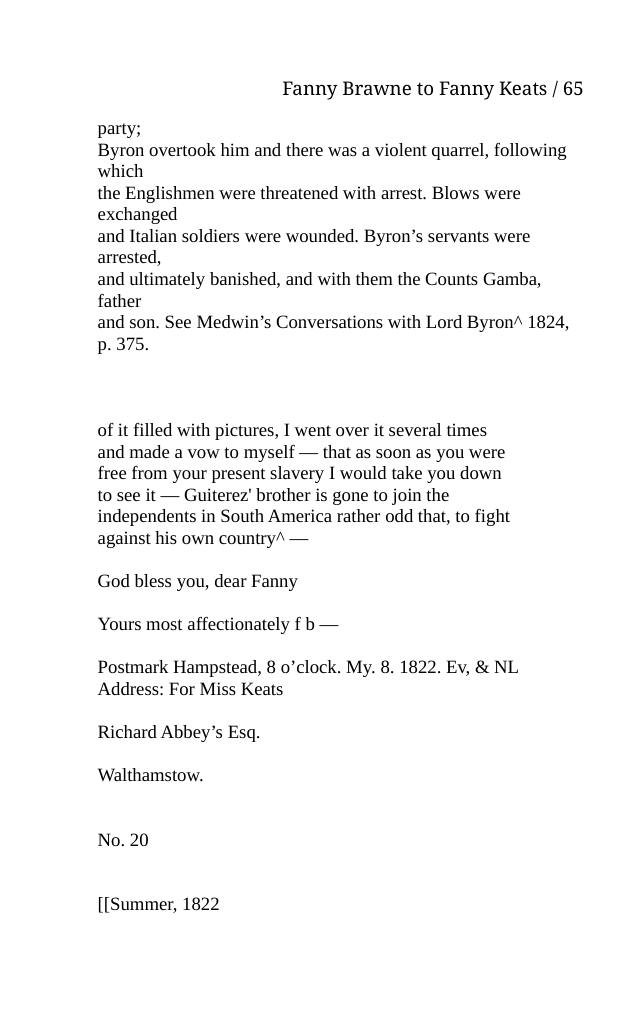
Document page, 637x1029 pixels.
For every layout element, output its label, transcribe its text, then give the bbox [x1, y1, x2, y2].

text and made a vow to myself — that as soon as you were [97, 441, 583, 462]
text of it filled with pictures, I went over it several times [97, 419, 583, 441]
text Yours most affectionately f b — [97, 613, 583, 634]
text the Englishmen were threatened with arrest. Blows were exchanged [97, 182, 583, 225]
text God bless you, dear Fanny [97, 570, 583, 591]
text Address: For Miss Keats [97, 678, 583, 699]
text independents in South America rather odd that, to fight [97, 505, 583, 527]
text free from your present slavery I would take you down [97, 462, 583, 484]
text Walthamstow. [97, 764, 583, 786]
text and son. See Medwin’s Conversations with Lord Byron^ 1824, p. 375. [97, 311, 583, 354]
text Richard Abbey’s Esq. [97, 721, 583, 742]
text [[Summer, 1822 [97, 893, 583, 915]
text and ultimately banished, and with them the Counts Gamba, father [97, 268, 583, 311]
text No. 20 [97, 829, 583, 850]
text Postmark Hampstead, 8 o’clock. My. 8. 1822. Ev, & NL [97, 656, 583, 678]
text against his own country^ — [97, 527, 583, 548]
text and Italian soldiers were wounded. Byron’s servants were arrested, [97, 225, 583, 268]
text to see it — Guiterez' brother is gone to join the [97, 484, 583, 505]
text party; [97, 117, 583, 139]
text Byron overtook him and there was a violent quarrel, following which [97, 139, 583, 182]
